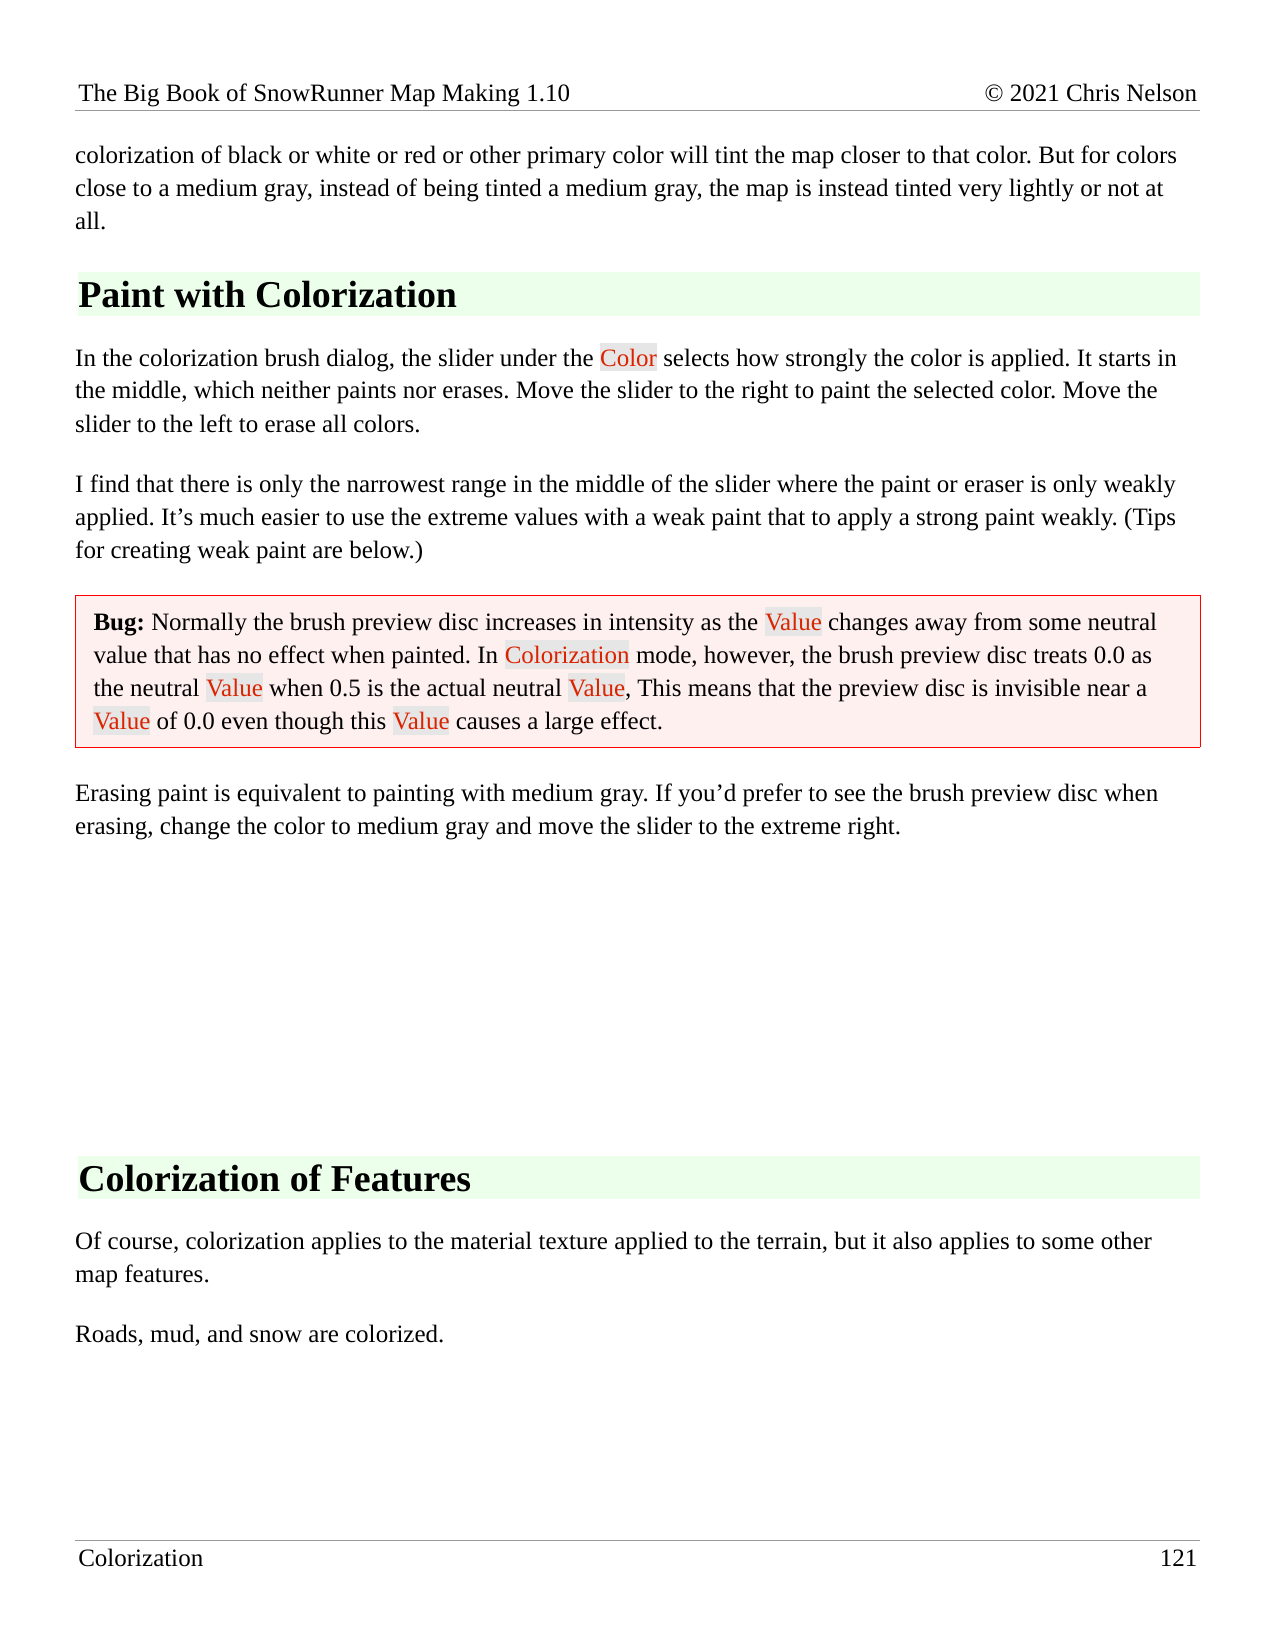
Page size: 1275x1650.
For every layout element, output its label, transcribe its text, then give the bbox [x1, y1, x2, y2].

subtitle Paint with Colorization [78, 272, 1200, 316]
subtitle Colorization of Features [78, 1156, 1200, 1199]
text I find that there is only the narrowest range in the middle of the slider where the paint or eraser is only weakly applied. It’s much easier to use the extreme values with a weak paint that to apply a strong paint weakly. (Tips for creating weak paint are below.) [75, 469, 1200, 563]
text In the colorization brush dialog, the slider under the Color selects how strongly the color is applied. It starts in the middle, which neither paints nor erases. Move the slider to the right to paint the selected color. Move the slider to the left to erase all colors. [75, 343, 1200, 437]
text Of course, colorization applies to the material texture applied to the terrain, but it also applies to some other map features. [75, 1226, 1200, 1288]
text colorization of black or white or red or other primary color will tint the map closer to that color. But for colors close to a medium gray, instead of being tinted a medium gray, the map is instead tinted very lightly or not at all. [75, 140, 1200, 235]
list Normally the brush preview disc increases in intensity as the Value changes away from some neutral value that has no effect when painted. In Colorization mode, however, the brush preview disc treats 0.0 as the neutral Value when 0.5 is the actual neutral Value, This means that the preview disc is invisible near a Value of 0.0 even though this Value causes a large effect. [76, 596, 1200, 747]
text Erasing paint is equivalent to painting with medium gray. If you’d prefer to see the brush preview disc when erasing, change the color to medium gray and move the slider to the extreme right. [75, 778, 1200, 840]
text Roads, mud, and snow are colorized. [75, 1319, 1200, 1348]
